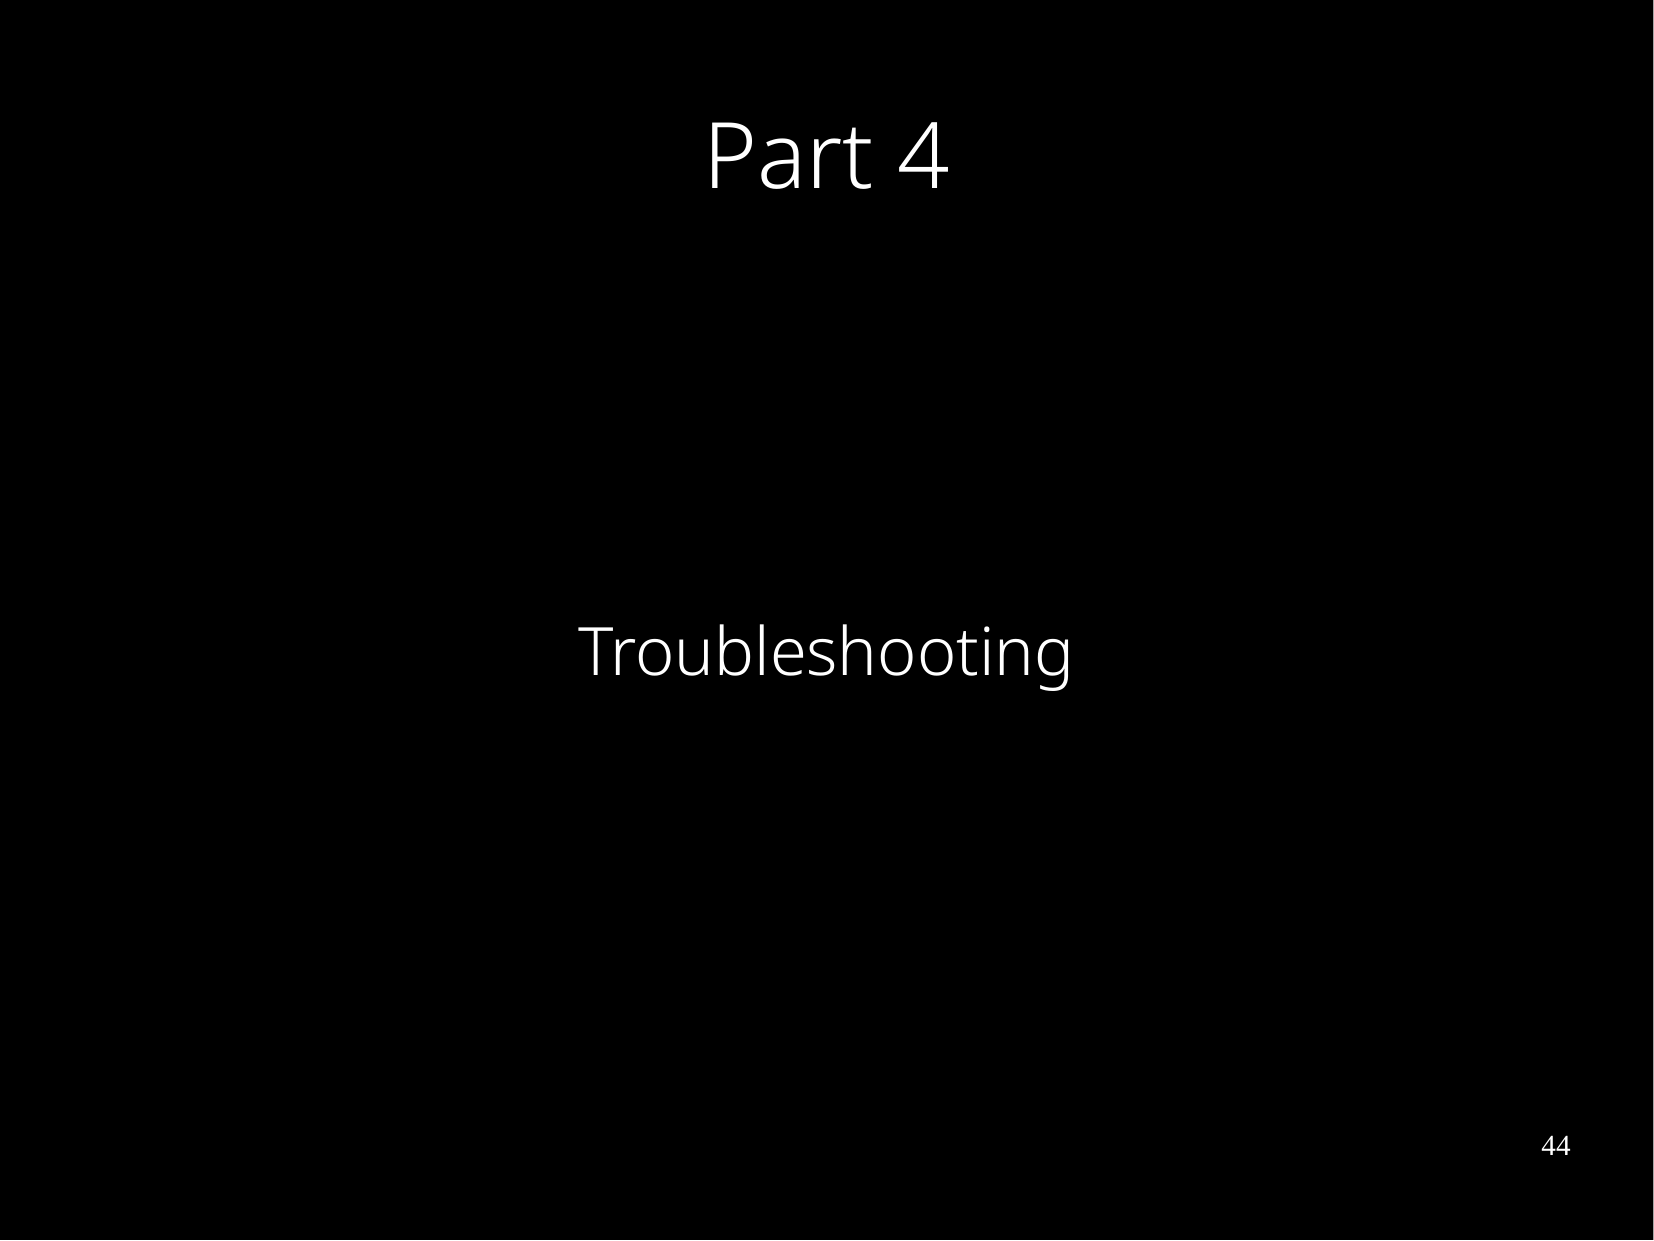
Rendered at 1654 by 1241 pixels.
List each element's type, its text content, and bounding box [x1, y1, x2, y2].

subtitle Troubleshooting [82, 290, 1571, 1010]
title Part 4 [82, 49, 1571, 257]
